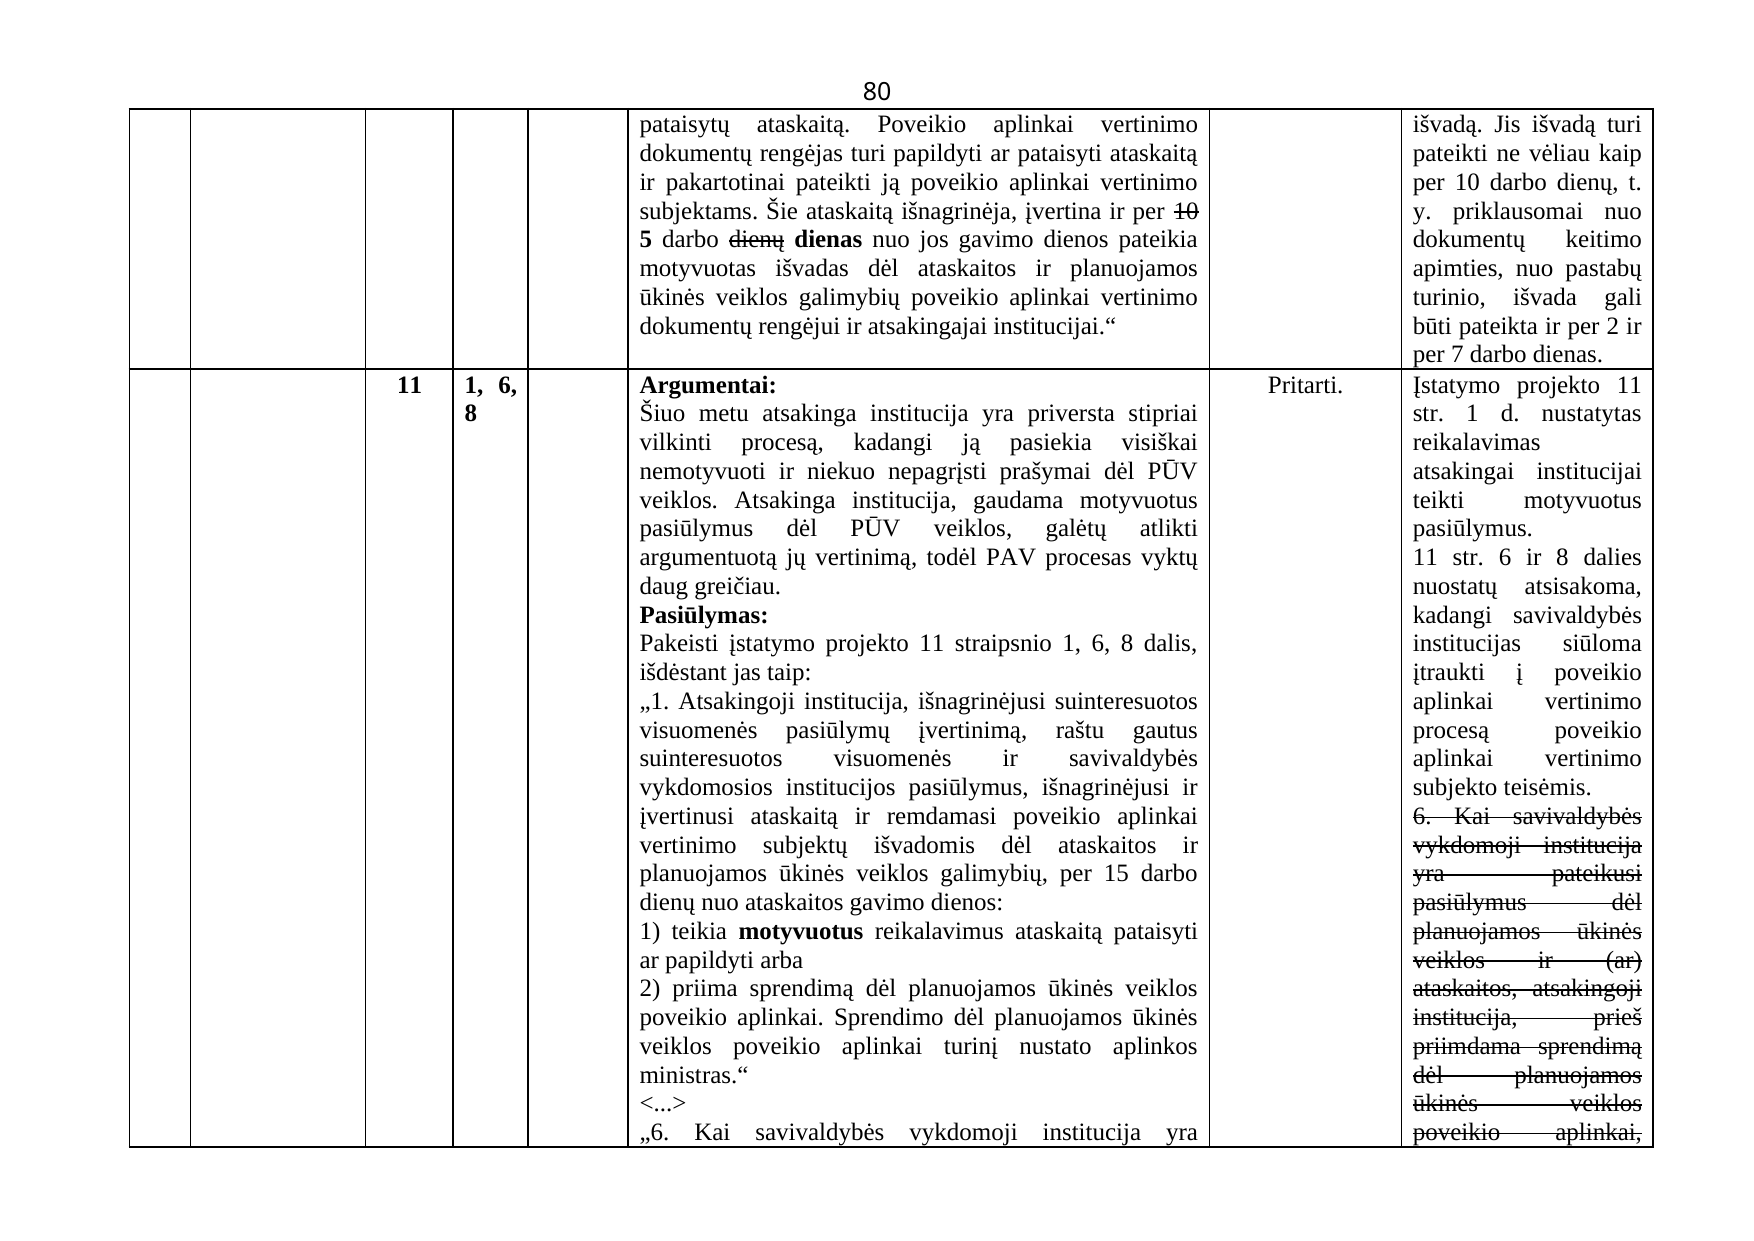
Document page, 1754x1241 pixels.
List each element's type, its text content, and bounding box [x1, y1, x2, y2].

table_cell 1, 6, 8 [454, 370, 527, 1146]
table_cell [191, 110, 365, 368]
table_cell [1210, 110, 1401, 368]
table_cell pataisytų ataskaitą. Poveikio aplinkai vertinimo dokumentų rengėjas turi papildyti ar pataisyti ataskaitą ir pakartotinai pateikti ją poveikio aplinkai vertinimo subjektams. Šie ataskaitą išnagrinėja, įvertina ir per 10 5 darbo dienų dienas nuo jos gavimo dienos pateikia motyvuotas išvadas dėl ataskaitos ir planuojamos ūkinės veiklos galimybių poveikio aplinkai vertinimo dokumentų rengėjui ir atsakingajai institucijai.“ [629, 110, 1209, 368]
table_cell išvadą. Jis išvadą turi pateikti ne vėliau kaip per 10 darbo dienų, t. y. priklausomai nuo dokumentų keitimo apimties, nuo pastabų turinio, išvada gali būti pateikta ir per 2 ir per 7 darbo dienas. [1402, 110, 1652, 368]
table_cell Įstatymo projekto 11 str. 1 d. nustatytas reikalavimas atsakingai institucijai teikti motyvuotus pasiūlymus. 11 str. 6 ir 8 dalies nuostatų atsisakoma, kadangi savivaldybės institucijas siūloma įtraukti į poveikio aplinkai vertinimo procesą poveikio aplinkai vertinimo subjekto teisėmis. 6. Kai savivaldybės vykdomoji institucija yra pateikusi pasiūlymus dėl planuojamos ūkinės veiklos ir (ar) ataskaitos, atsakingoji institucija, prieš priimdama sprendimą dėl planuojamos ūkinės veiklos poveikio aplinkai, [1402, 370, 1652, 1146]
table_cell [529, 370, 627, 1146]
table_cell Argumentai: Šiuo metu atsakinga institucija yra priversta stipriai vilkinti procesą, kadangi ją pasiekia visiškai nemotyvuoti ir niekuo nepagrįsti prašymai dėl PŪV veiklos. Atsakinga institucija, gaudama motyvuotus pasiūlymus dėl PŪV veiklos, galėtų atlikti argumentuotą jų vertinimą, todėl PAV procesas vyktų daug greičiau. Pasiūlymas: Pakeisti įstatymo projekto 11 straipsnio 1, 6, 8 dalis, išdėstant jas taip: „1. Atsakingoji institucija, išnagrinėjusi suinteresuotos visuomenės pasiūlymų įvertinimą, raštu gautus suinteresuotos visuomenės ir savivaldybės vykdomosios institucijos pasiūlymus, išnagrinėjusi ir įvertinusi ataskaitą ir remdamasi poveikio aplinkai vertinimo subjektų išvadomis dėl ataskaitos ir planuojamos ūkinės veiklos galimybių, per 15 darbo dienų nuo ataskaitos gavimo dienos: 1) teikia motyvuotus reikalavimus ataskaitą pataisyti ar papildyti arba 2) priima sprendimą dėl planuojamos ūkinės veiklos poveikio aplinkai. Sprendimo dėl planuojamos ūkinės veiklos poveikio aplinkai turinį nustato aplinkos ministras.“ <...> „6. Kai savivaldybės vykdomoji institucija yra [629, 370, 1209, 1146]
table_cell [191, 370, 365, 1146]
table_cell [366, 110, 452, 368]
table_cell [454, 110, 527, 368]
table_cell 11 [366, 370, 452, 1146]
table_cell [529, 110, 627, 368]
table_cell [130, 370, 190, 1146]
table_cell [130, 110, 190, 368]
table_cell Pritarti. [1210, 370, 1401, 1146]
